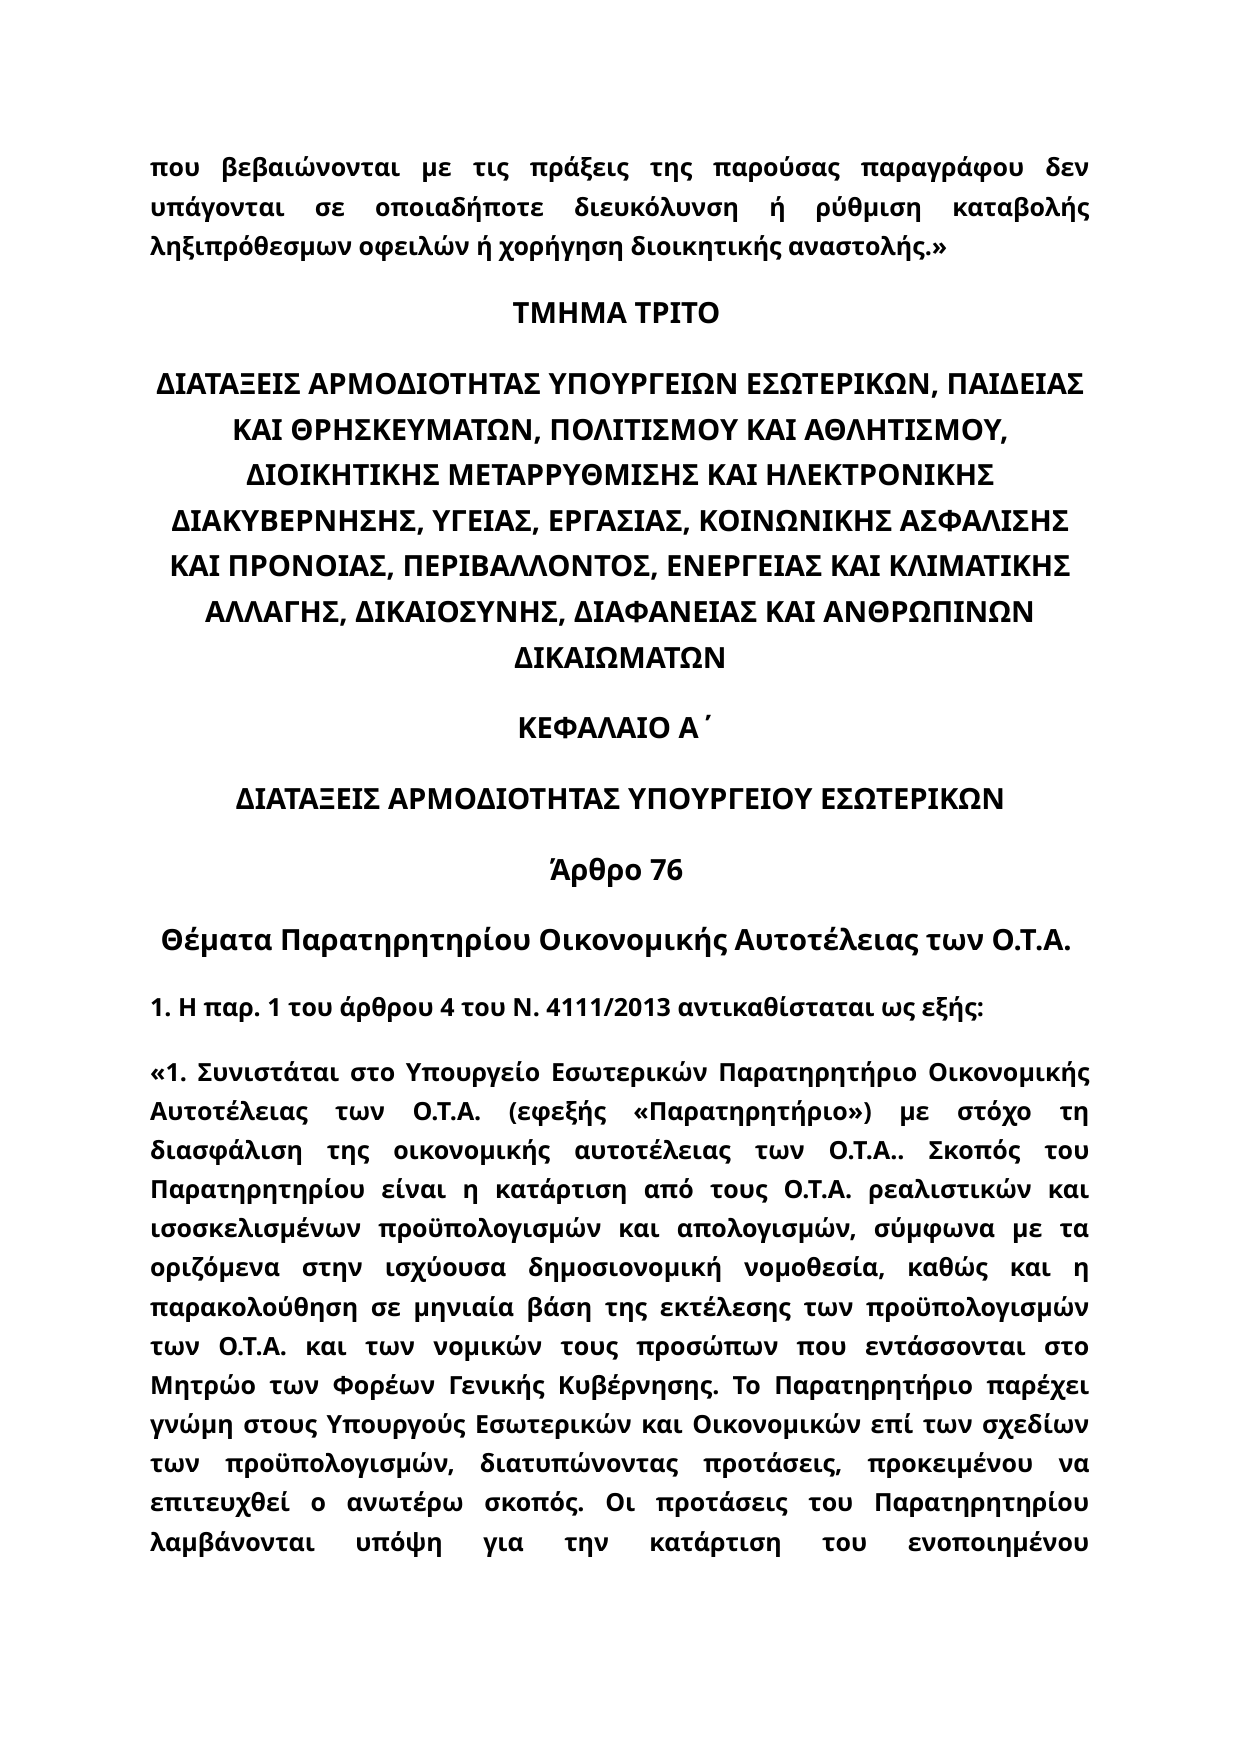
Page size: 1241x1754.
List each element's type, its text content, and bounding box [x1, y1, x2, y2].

text 1. Η παρ. 1 του άρθρου 4 του Ν. 4111/2013 αντικαθίσταται ως εξής: [150, 990, 1090, 1024]
subtitle Θέματα Παρατηρητηρίου Οικονομικής Αυτοτέλειας των Ο.Τ.Α. [150, 919, 1090, 959]
subtitle Άρθρο 76 [150, 849, 1090, 888]
subtitle ΔΙΑΤΑΞΕΙΣ ΑΡΜΟΔΙΟΤΗΤΑΣ ΥΠΟΥΡΓΕΙΩΝ ΕΣΩΤΕΡΙΚΩΝ, ΠΑΙΔΕΙΑΣ ΚΑΙ ΘΡΗΣΚΕΥΜΑΤΩΝ, ΠΟΛΙΤΙΣΜΟΥ ΚΑΙ ΑΘΛΗΤΙΣΜΟΥ, ΔΙΟΙΚΗΤΙΚΗΣ ΜΕΤΑΡΡΥΘΜΙΣΗΣ ΚΑΙ ΗΛΕΚΤΡΟΝΙΚΗΣ ΔΙΑΚΥΒΕΡΝΗΣΗΣ, ΥΓΕΙΑΣ, ΕΡΓΑΣΙΑΣ, ΚΟΙΝΩΝΙΚΗΣ ΑΣΦΑΛΙΣΗΣ ΚΑΙ ΠΡΟΝΟΙΑΣ, ΠΕΡΙΒΑΛΛΟΝΤΟΣ, ΕΝΕΡΓΕΙΑΣ ΚΑΙ ΚΛΙΜΑΤΙΚΗΣ ΑΛΛΑΓΗΣ, ΔΙΚΑΙΟΣΥΝΗΣ, ΔΙΑΦΑΝΕΙΑΣ ΚΑΙ ΑΝΘΡΩΠΙΝΩΝ ΔΙΚΑΙΩΜΑΤΩΝ [150, 363, 1090, 677]
subtitle ΚΕΦΑΛΑΙΟ Α΄ [150, 707, 1090, 747]
subtitle ΔΙΑΤΑΞΕΙΣ ΑΡΜΟΔΙΟΤΗΤΑΣ ΥΠΟΥΡΓΕΙΟΥ ΕΣΩΤΕΡΙΚΩΝ [150, 778, 1090, 818]
subtitle ΤΜΗΜΑ ΤΡΙΤΟ [150, 292, 1090, 332]
text που βεβαιώνονται με τις πράξεις της παρούσας παραγράφου δεν υπάγονται σε οποιαδήποτε διευκόλυνση ή ρύθμιση καταβολής ληξιπρόθεσμων οφειλών ή χορήγηση διοικητικής αναστολής.» [150, 150, 1090, 262]
text «1. Συνιστάται στο Υπουργείο Εσωτερικών Παρατηρητήριο Οικονομικής Αυτοτέλειας των Ο.Τ.Α. (εφεξής «Παρατηρητήριο») με στόχο τη διασφάλιση της οικονομικής αυτοτέλειας των Ο.Τ.Α.. Σκοπός του Παρατηρητηρίου είναι η κατάρτιση από τους Ο.Τ.Α. ρεαλιστικών και ισοσκελισμένων προϋπολογισμών και απολογισμών, σύμφωνα με τα οριζόμενα στην ισχύουσα δημοσιονομική νομοθεσία, καθώς και η παρακολούθηση σε μηνιαία βάση της εκτέλεσης των προϋπολογισμών των Ο.Τ.Α. και των νομικών τους προσώπων που εντάσσονται στο Μητρώο των Φορέων Γενικής Κυβέρνησης. Το Παρατηρητήριο παρέχει γνώμη στους Υπουργούς Εσωτερικών και Οικονομικών επί των σχεδίων των προϋπολογισμών, διατυπώνοντας προτάσεις, προκειμένου να επιτευχθεί ο ανωτέρω σκοπός. Οι προτάσεις του Παρατηρητηρίου λαμβάνονται υπόψη για την κατάρτιση του ενοποιημένου [150, 1054, 1090, 1558]
